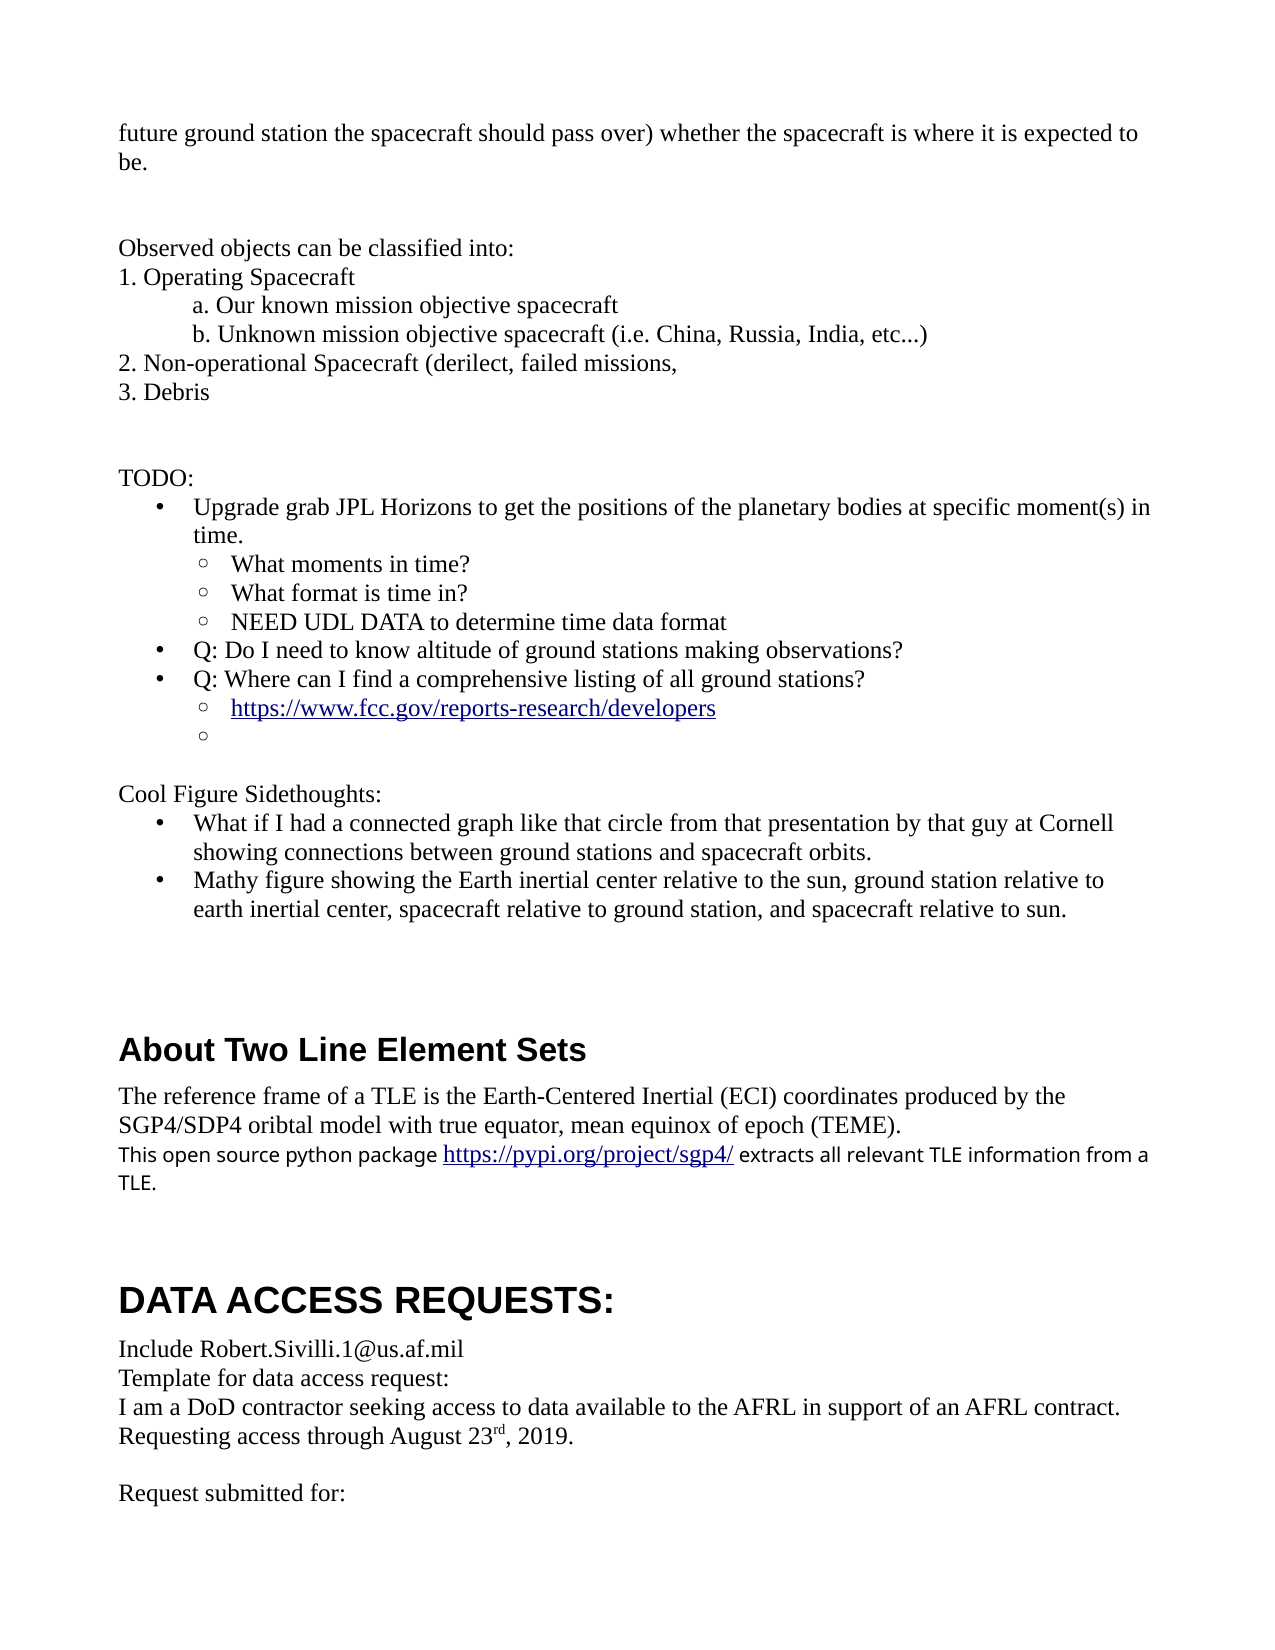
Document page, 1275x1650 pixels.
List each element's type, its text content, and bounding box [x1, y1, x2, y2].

list What if I had a connected graph like that circle from that presentation by that guy at Cornell showing connections between ground stations and spacecraft orbits. [156, 808, 1157, 866]
subtitle DATA ACCESS REQUESTS: [118, 1278, 1157, 1322]
subtitle About Two Line Element Sets [118, 1030, 1157, 1069]
list Q: Do I need to know altitude of ground stations making observations? [156, 636, 1157, 664]
list https://www.fcc.gov/reports-research/developers [193, 693, 1157, 722]
text future ground station the spacecraft should pass over) whether the spacecraft is where it is expected to be. [118, 118, 1157, 176]
text 2. Non-operational Spacecraft (derilect, failed missions, [118, 348, 1157, 377]
list Q: Where can I find a comprehensive listing of all ground stations? [156, 664, 1157, 693]
text 3. Debris [118, 377, 1157, 406]
text The reference frame of a TLE is the Earth-Centered Inertial (ECI) coordinates produced by the SGP4/SDP4 oribtal model with true equator, mean equinox of epoch (TEME). [118, 1081, 1157, 1139]
list What format is time in? [193, 578, 1157, 607]
text Cool Figure Sidethoughts: [118, 779, 1157, 808]
text This open source python package https://pypi.org/project/sgp4/ extracts all relevant TLE information from a TLE. [118, 1139, 1157, 1196]
text b. Unknown mission objective spacecraft (i.e. China, Russia, India, etc...) [118, 319, 1157, 348]
list What moments in time? [193, 549, 1157, 578]
text 1. Operating Spacecraft [118, 262, 1157, 291]
text TODO: [118, 463, 1157, 492]
list Mathy figure showing the Earth inertial center relative to the sun, ground station relative to earth inertial center, spacecraft relative to ground station, and spacecraft relative to sun. [156, 866, 1157, 923]
list NEED UDL DATA to determine time data format [193, 607, 1157, 636]
text Request submitted for: [118, 1478, 1157, 1507]
text I am a DoD contractor seeking access to data available to the AFRL in support of an AFRL contract. Requesting access through August 23rd, 2019. [118, 1392, 1157, 1449]
text Include Robert.Sivilli.1@us.af.mil [118, 1334, 1157, 1363]
text Template for data access request: [118, 1363, 1157, 1392]
text Observed objects can be classified into: [118, 233, 1157, 262]
text a. Our known mission objective spacecraft [118, 291, 1157, 319]
list Upgrade grab JPL Horizons to get the positions of the planetary bodies at specific moment(s) in time. [156, 492, 1157, 549]
